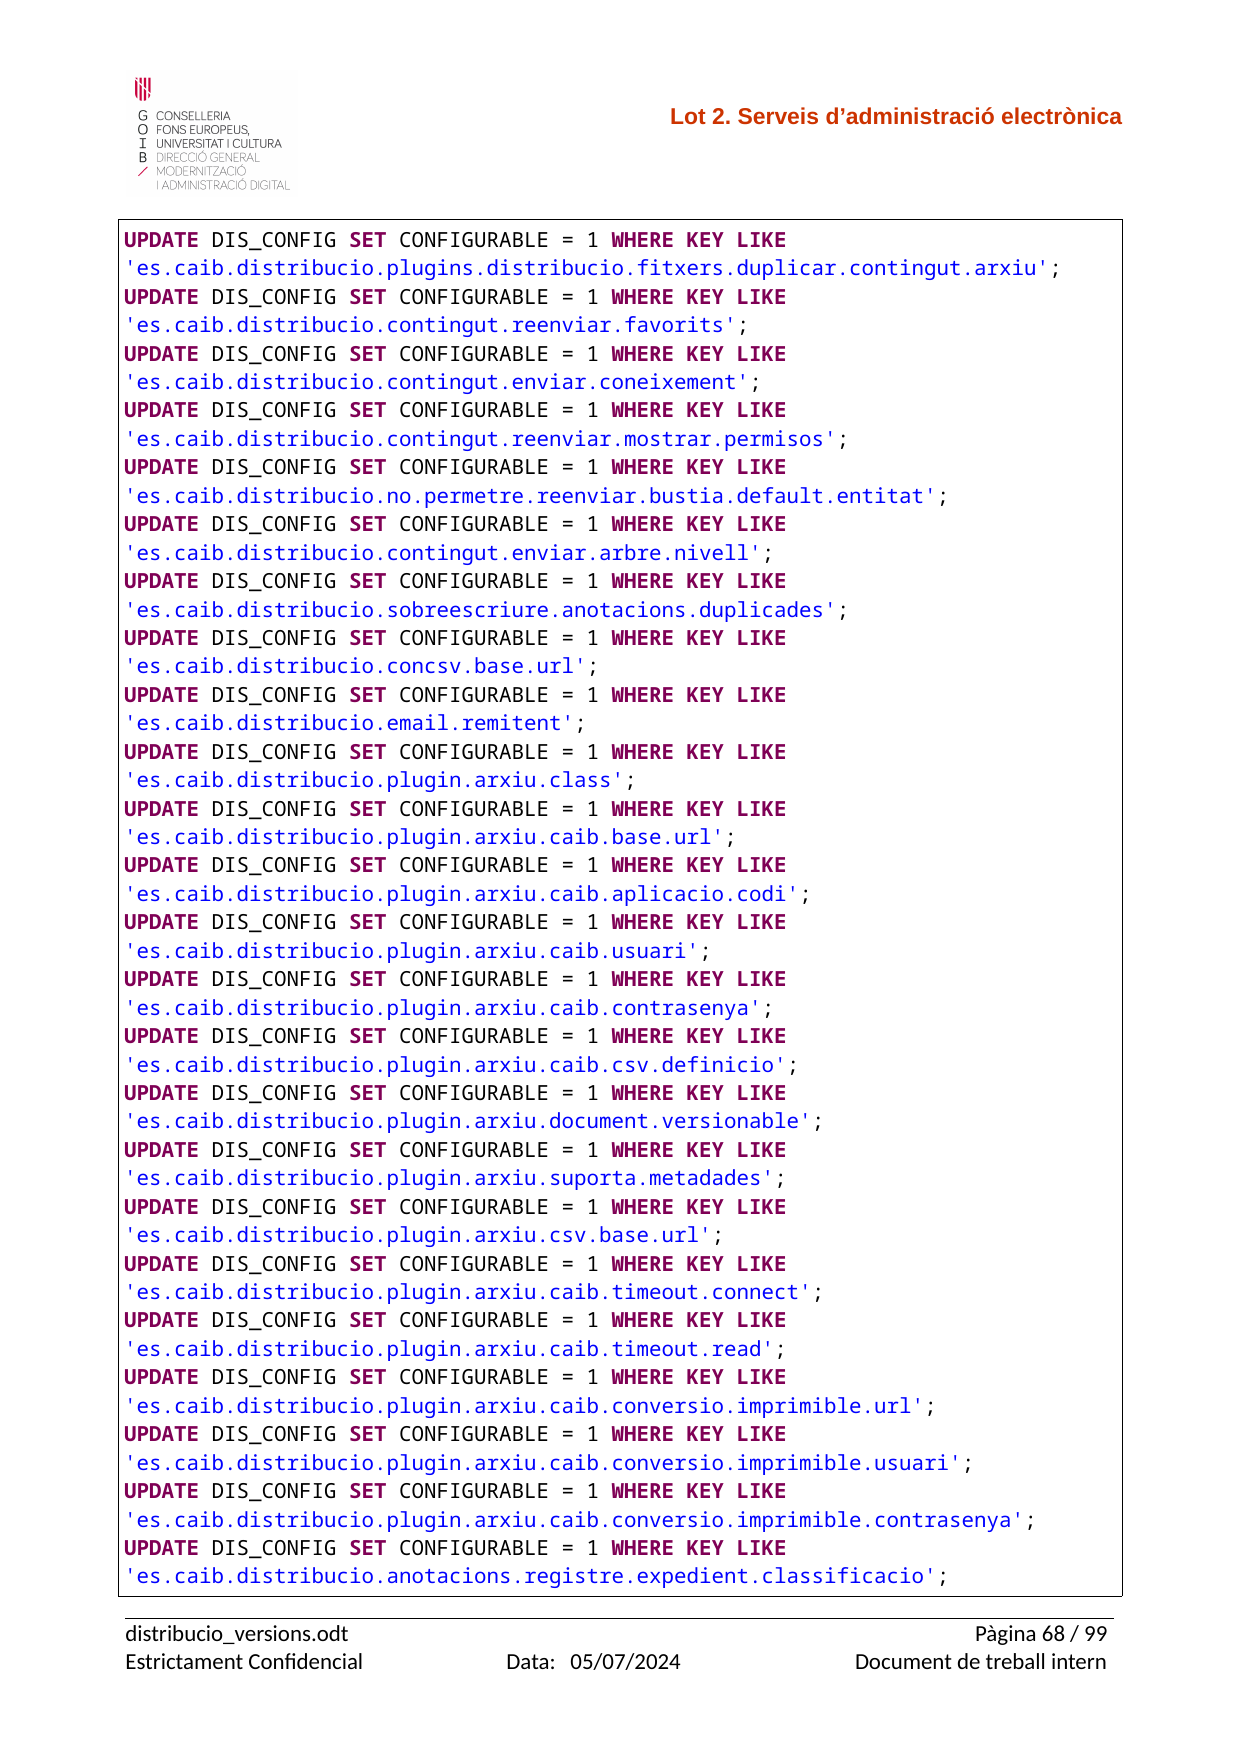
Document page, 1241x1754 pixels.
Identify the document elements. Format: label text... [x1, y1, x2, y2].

picture [126, 70, 299, 197]
table_header UPDATE DIS_CONFIG SET CONFIGURABLE = 1 WHERE KEY LIKE 'es.caib.distribucio.plugins.distribucio.fitxers.duplicar.contingut.arxiu'; UPDATE DIS_CONFIG SET CONFIGURABLE = 1 WHERE KEY LIKE 'es.caib.distribucio.contingut.reenviar.favorits'; UPDATE DIS_CONFIG SET CONFIGURABLE = 1 WHERE KEY LIKE 'es.caib.distribucio.contingut.enviar.coneixement'; UPDATE DIS_CONFIG SET CONFIGURABLE = 1 WHERE KEY LIKE 'es.caib.distribucio.contingut.reenviar.mostrar.permisos'; UPDATE DIS_CONFIG SET CONFIGURABLE = 1 WHERE KEY LIKE 'es.caib.distribucio.no.permetre.reenviar.bustia.default.entitat'; UPDATE DIS_CONFIG SET CONFIGURABLE = 1 WHERE KEY LIKE 'es.caib.distribucio.contingut.enviar.arbre.nivell'; UPDATE DIS_CONFIG SET CONFIGURABLE = 1 WHERE KEY LIKE 'es.caib.distribucio.sobreescriure.anotacions.duplicades'; UPDATE DIS_CONFIG SET CONFIGURABLE = 1 WHERE KEY LIKE 'es.caib.distribucio.concsv.base.url'; UPDATE DIS_CONFIG SET CONFIGURABLE = 1 WHERE KEY LIKE 'es.caib.distribucio.email.remitent'; UPDATE DIS_CONFIG SET CONFIGURABLE = 1 WHERE KEY LIKE 'es.caib.distribucio.plugin.arxiu.class'; UPDATE DIS_CONFIG SET CONFIGURABLE = 1 WHERE KEY LIKE 'es.caib.distribucio.plugin.arxiu.caib.base.url'; UPDATE DIS_CONFIG SET CONFIGURABLE = 1 WHERE KEY LIKE 'es.caib.distribucio.plugin.arxiu.caib.aplicacio.codi'; UPDATE DIS_CONFIG SET CONFIGURABLE = 1 WHERE KEY LIKE 'es.caib.distribucio.plugin.arxiu.caib.usuari'; UPDATE DIS_CONFIG SET CONFIGURABLE = 1 WHERE KEY LIKE 'es.caib.distribucio.plugin.arxiu.caib.contrasenya'; UPDATE DIS_CONFIG SET CONFIGURABLE = 1 WHERE KEY LIKE 'es.caib.distribucio.plugin.arxiu.caib.csv.definicio'; UPDATE DIS_CONFIG SET CONFIGURABLE = 1 WHERE KEY LIKE 'es.caib.distribucio.plugin.arxiu.document.versionable'; UPDATE DIS_CONFIG SET CONFIGURABLE = 1 WHERE KEY LIKE 'es.caib.distribucio.plugin.arxiu.suporta.metadades'; UPDATE DIS_CONFIG SET CONFIGURABLE = 1 WHERE KEY LIKE 'es.caib.distribucio.plugin.arxiu.csv.base.url'; UPDATE DIS_CONFIG SET CONFIGURABLE = 1 WHERE KEY LIKE 'es.caib.distribucio.plugin.arxiu.caib.timeout.connect'; UPDATE DIS_CONFIG SET CONFIGURABLE = 1 WHERE KEY LIKE 'es.caib.distribucio.plugin.arxiu.caib.timeout.read'; UPDATE DIS_CONFIG SET CONFIGURABLE = 1 WHERE KEY LIKE 'es.caib.distribucio.plugin.arxiu.caib.conversio.imprimible.url'; UPDATE DIS_CONFIG SET CONFIGURABLE = 1 WHERE KEY LIKE 'es.caib.distribucio.plugin.arxiu.caib.conversio.imprimible.usuari'; UPDATE DIS_CONFIG SET CONFIGURABLE = 1 WHERE KEY LIKE 'es.caib.distribucio.plugin.arxiu.caib.conversio.imprimible.contrasenya'; UPDATE DIS_CONFIG SET CONFIGURABLE = 1 WHERE KEY LIKE 'es.caib.distribucio.anotacions.registre.expedient.classificacio'; [119, 220, 1122, 1596]
